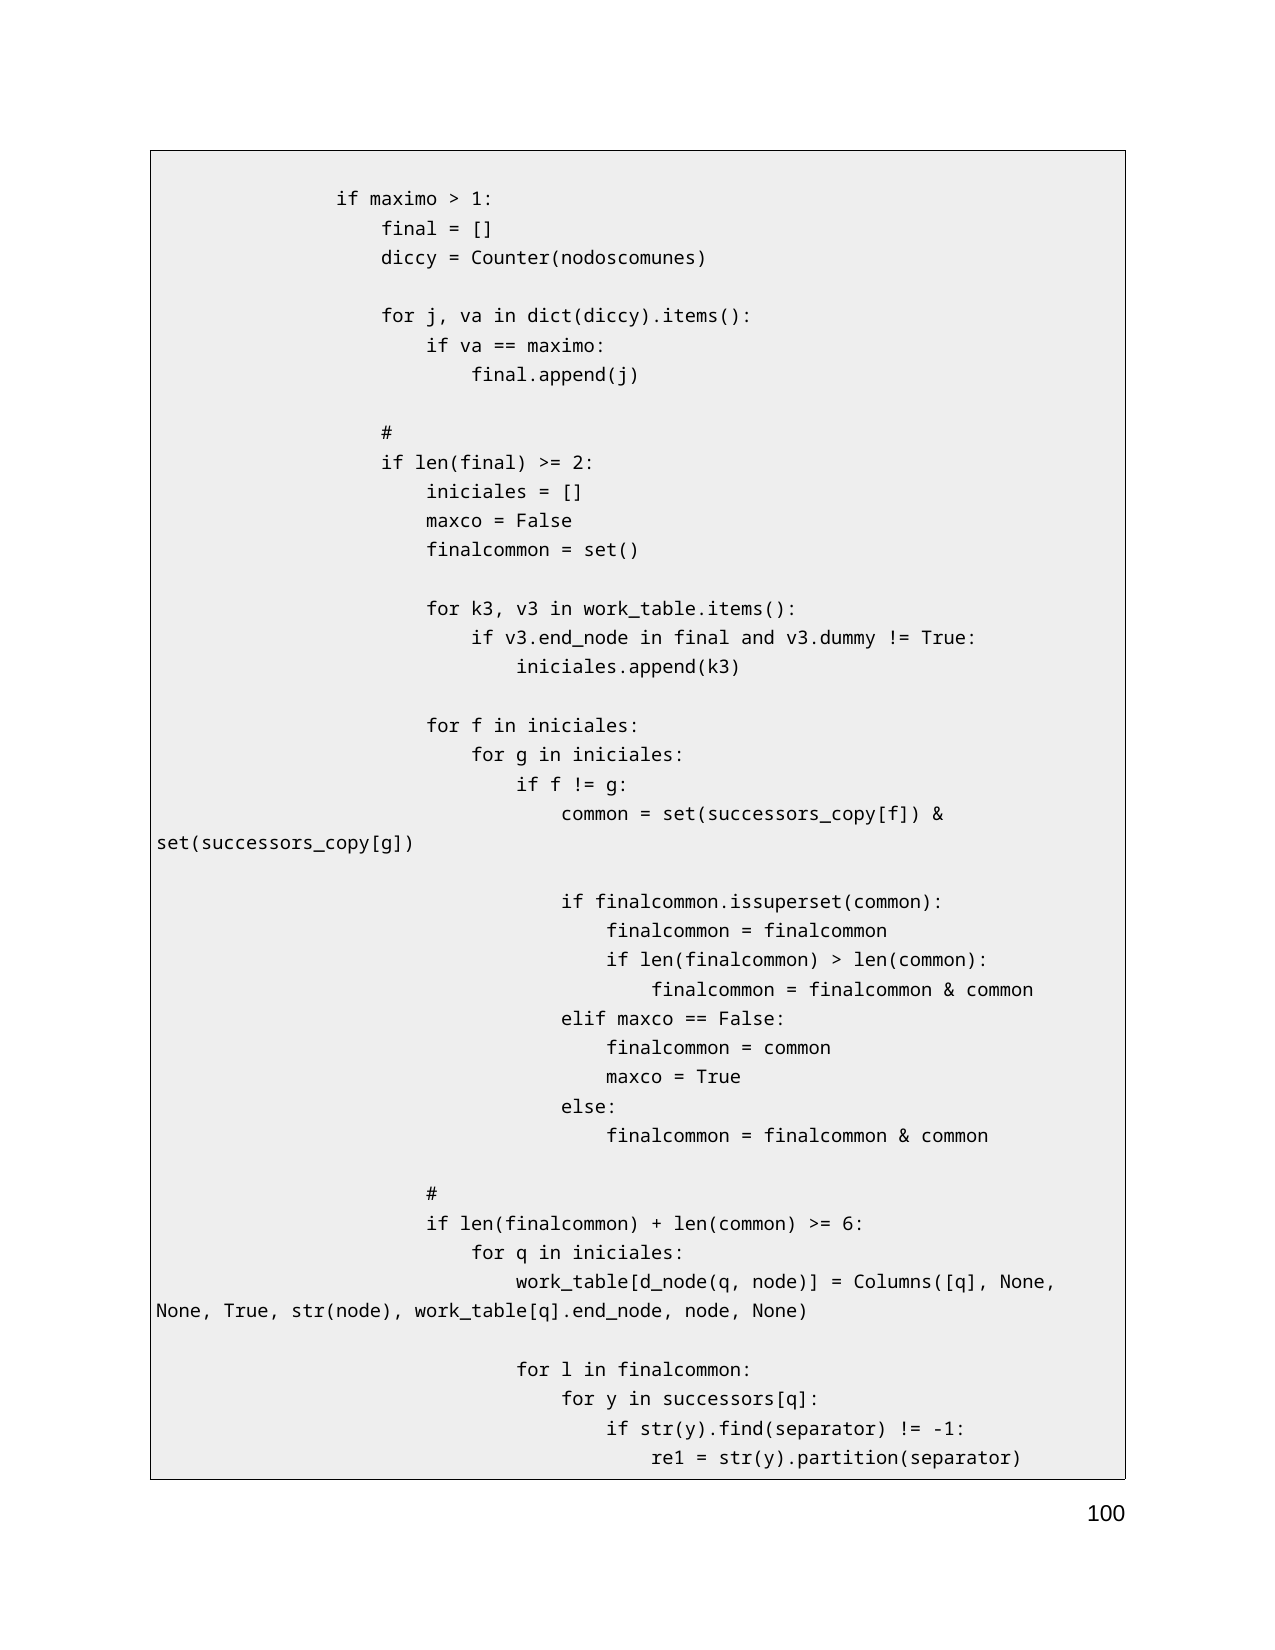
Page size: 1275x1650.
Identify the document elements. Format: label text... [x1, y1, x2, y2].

table_header if maximo > 1: final = [] diccy = Counter(nodoscomunes) for j, va in dict(diccy).items(): if va == maximo: final.append(j) # if len(final) >= 2: iniciales = [] maxco = False finalcommon = set() for k3, v3 in work_table.items(): if v3.end_node in final and v3.dummy != True: iniciales.append(k3) for f in iniciales: for g in iniciales: if f != g: common = set(successors_copy[f]) & set(successors_copy[g]) if finalcommon.issuperset(common): finalcommon = finalcommon if len(finalcommon) > len(common): finalcommon = finalcommon & common elif maxco == False: finalcommon = common maxco = True else: finalcommon = finalcommon & common # if len(finalcommon) + len(common) >= 6: for q in iniciales: work_table[d_node(q, node)] = Columns([q], None, None, True, str(node), work_table[q].end_node, node, None) for l in finalcommon: for y in successors[q]: if str(y).find(separator) != -1: re1 = str(y).partition(separator) [151, 151, 1125, 1479]
